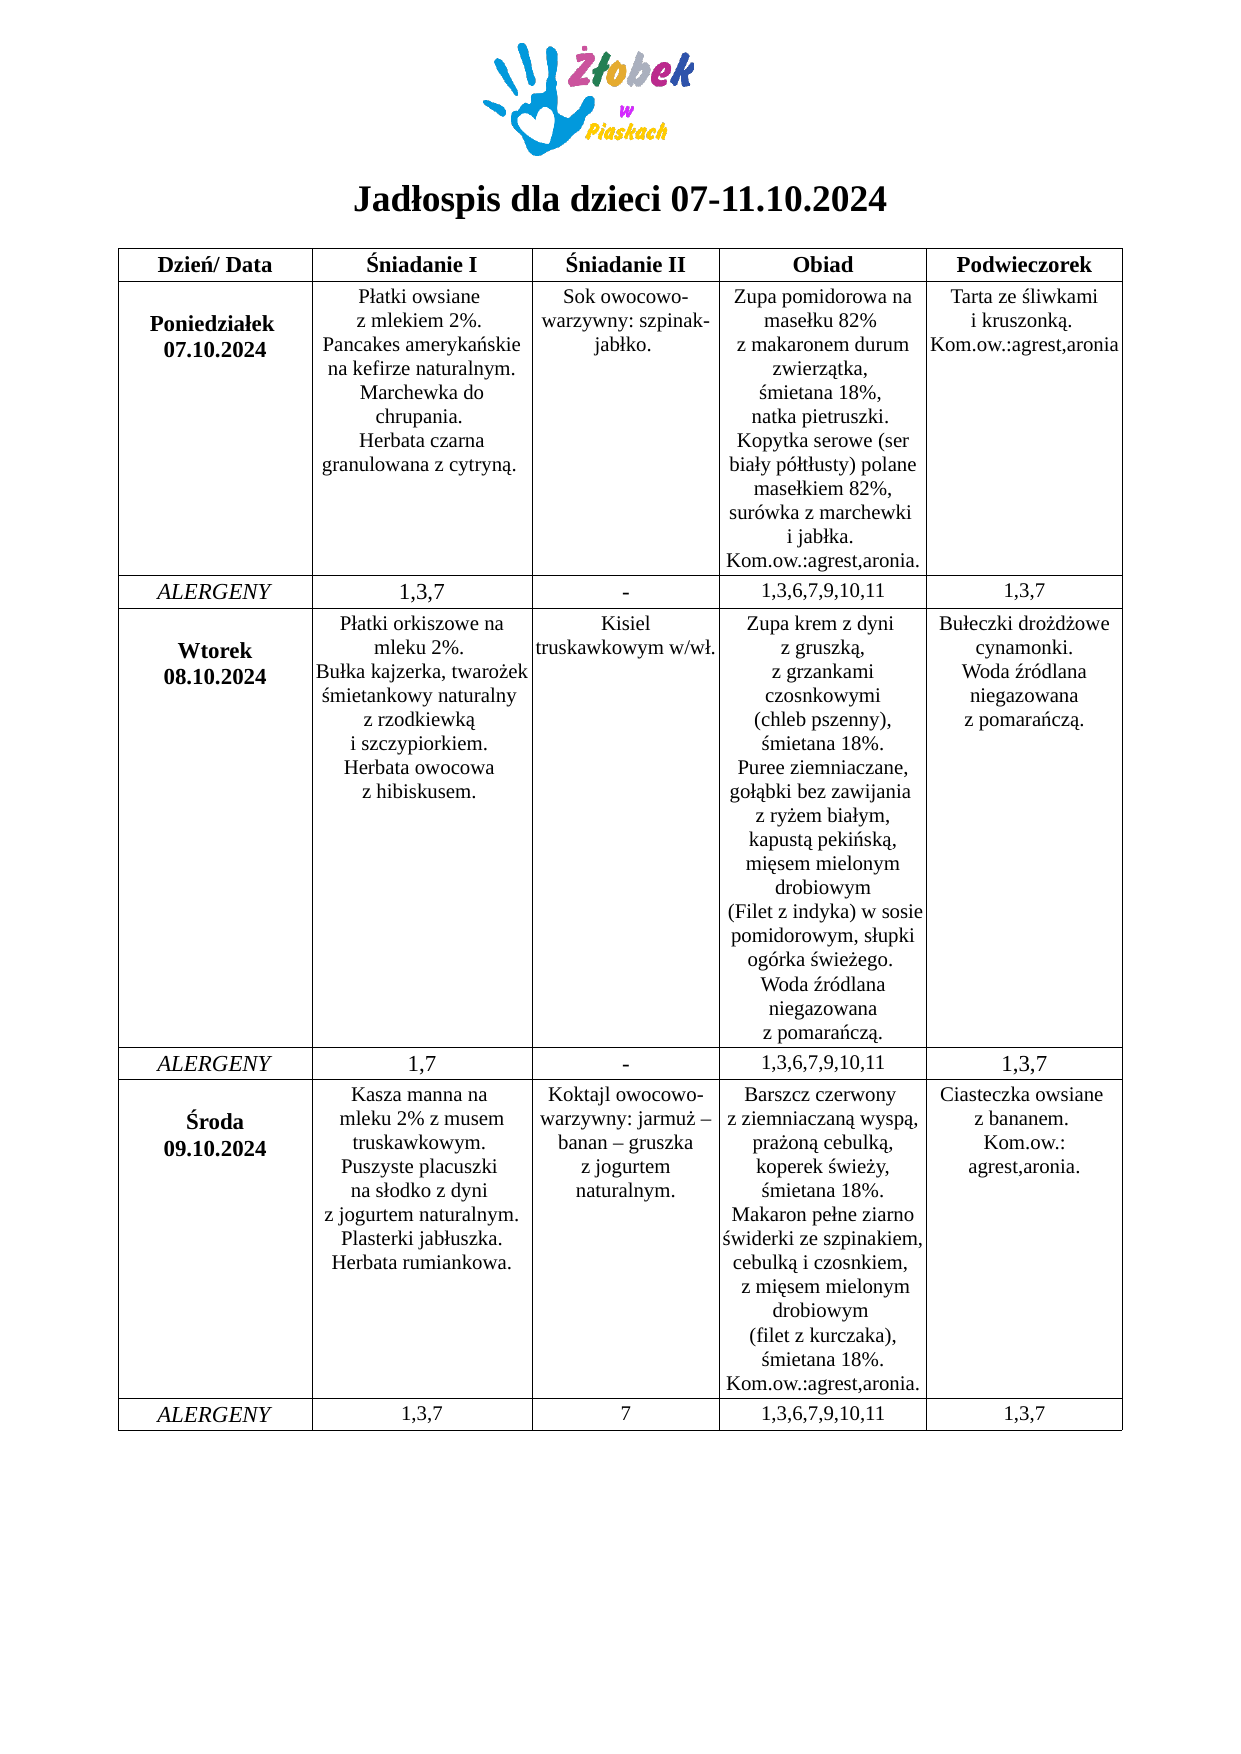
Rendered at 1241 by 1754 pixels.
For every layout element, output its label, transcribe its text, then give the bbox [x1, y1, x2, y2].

table_cell - [533, 1048, 719, 1079]
table_cell 7 [533, 1399, 719, 1430]
table_cell Wtorek 08.10.2024 [119, 609, 312, 1047]
table_cell Poniedziałek 07.10.2024 [119, 282, 312, 575]
table_header Śniadanie II [533, 249, 719, 281]
table_cell Koktajl owocowo-warzywny: jarmuż – banan – gruszka z jogurtem naturalnym. [533, 1080, 719, 1398]
table_cell Zupa pomidorowa na masełku 82% z makaronem durum zwierzątka, śmietana 18%, natka pietruszki. Kopytka serowe (ser biały półtłusty) polane masełkiem 82%, surówka z marchewki i jabłka. Kom.ow.:agrest,aronia. [720, 282, 926, 575]
table_cell 1,7 [313, 1048, 532, 1079]
table_cell Płatki orkiszowe na mleku 2%. Bułka kajzerka, twarożek śmietankowy naturalny z rzodkiewką i szczypiorkiem. Herbata owocowa z hibiskusem. [313, 609, 532, 1047]
table_cell 1,3,7 [313, 576, 532, 607]
table_cell ALERGENY [119, 1048, 312, 1079]
table_cell Zupa krem z dyni z gruszką, z grzankami czosnkowymi (chleb pszenny), śmietana 18%. Puree ziemniaczane, gołąbki bez zawijania z ryżem białym, kapustą pekińską, mięsem mielonym drobiowym (Filet z indyka) w sosie pomidorowym, słupki ogórka świeżego. Woda źródlana niegazowana z pomarańczą. [720, 609, 926, 1047]
picture [483, 43, 694, 156]
picture [518, 108, 554, 143]
table_cell 1,3,7 [927, 1048, 1122, 1079]
table_cell 1,3,6,7,9,10,11 [720, 576, 926, 607]
table_cell Ciasteczka owsiane z bananem. Kom.ow.: agrest,aronia. [927, 1080, 1122, 1398]
table_cell - [533, 576, 719, 607]
table_cell ALERGENY [119, 1399, 312, 1430]
table_cell 1,3,6,7,9,10,11 [720, 1048, 926, 1079]
table_cell 1,3,7 [927, 576, 1122, 607]
table_header Śniadanie I [313, 249, 532, 281]
table_cell Kasza manna na mleku 2% z musem truskawkowym. Puszyste placuszki na słodko z dyni z jogurtem naturalnym. Plasterki jabłuszka. Herbata rumiankowa. [313, 1080, 532, 1398]
table_cell 1,3,7 [313, 1399, 532, 1430]
table_cell ALERGENY [119, 576, 312, 607]
table_cell 1,3,6,7,9,10,11 [720, 1399, 926, 1430]
table_header Dzień/ Data [119, 249, 312, 281]
table_cell 1,3,7 [927, 1399, 1122, 1430]
table_cell Kisiel truskawkowym w/wł. [533, 609, 719, 1047]
text Jadłospis dla dzieci 07-11.10.2024 [118, 176, 1122, 248]
table_cell Sok owocowo-warzywny: szpinak-jabłko. [533, 282, 719, 575]
table_cell Płatki owsiane z mlekiem 2%. Pancakes amerykańskie na kefirze naturalnym. Marchewka do chrupania. Herbata czarna granulowana z cytryną. [313, 282, 532, 575]
table_header Podwieczorek [927, 249, 1122, 281]
table_cell Barszcz czerwony z ziemniaczaną wyspą, prażoną cebulką, koperek świeży, śmietana 18%. Makaron pełne ziarno świderki ze szpinakiem, cebulką i czosnkiem, z mięsem mielonym drobiowym (filet z kurczaka), śmietana 18%. Kom.ow.:agrest,aronia. [720, 1080, 926, 1398]
table_header Obiad [720, 249, 926, 281]
table_cell Środa 09.10.2024 [119, 1080, 312, 1398]
table_cell Tarta ze śliwkami i kruszonką. Kom.ow.:agrest,aronia [927, 282, 1122, 575]
table_cell Bułeczki drożdżowe cynamonki. Woda źródlana niegazowana z pomarańczą. [927, 609, 1122, 1047]
